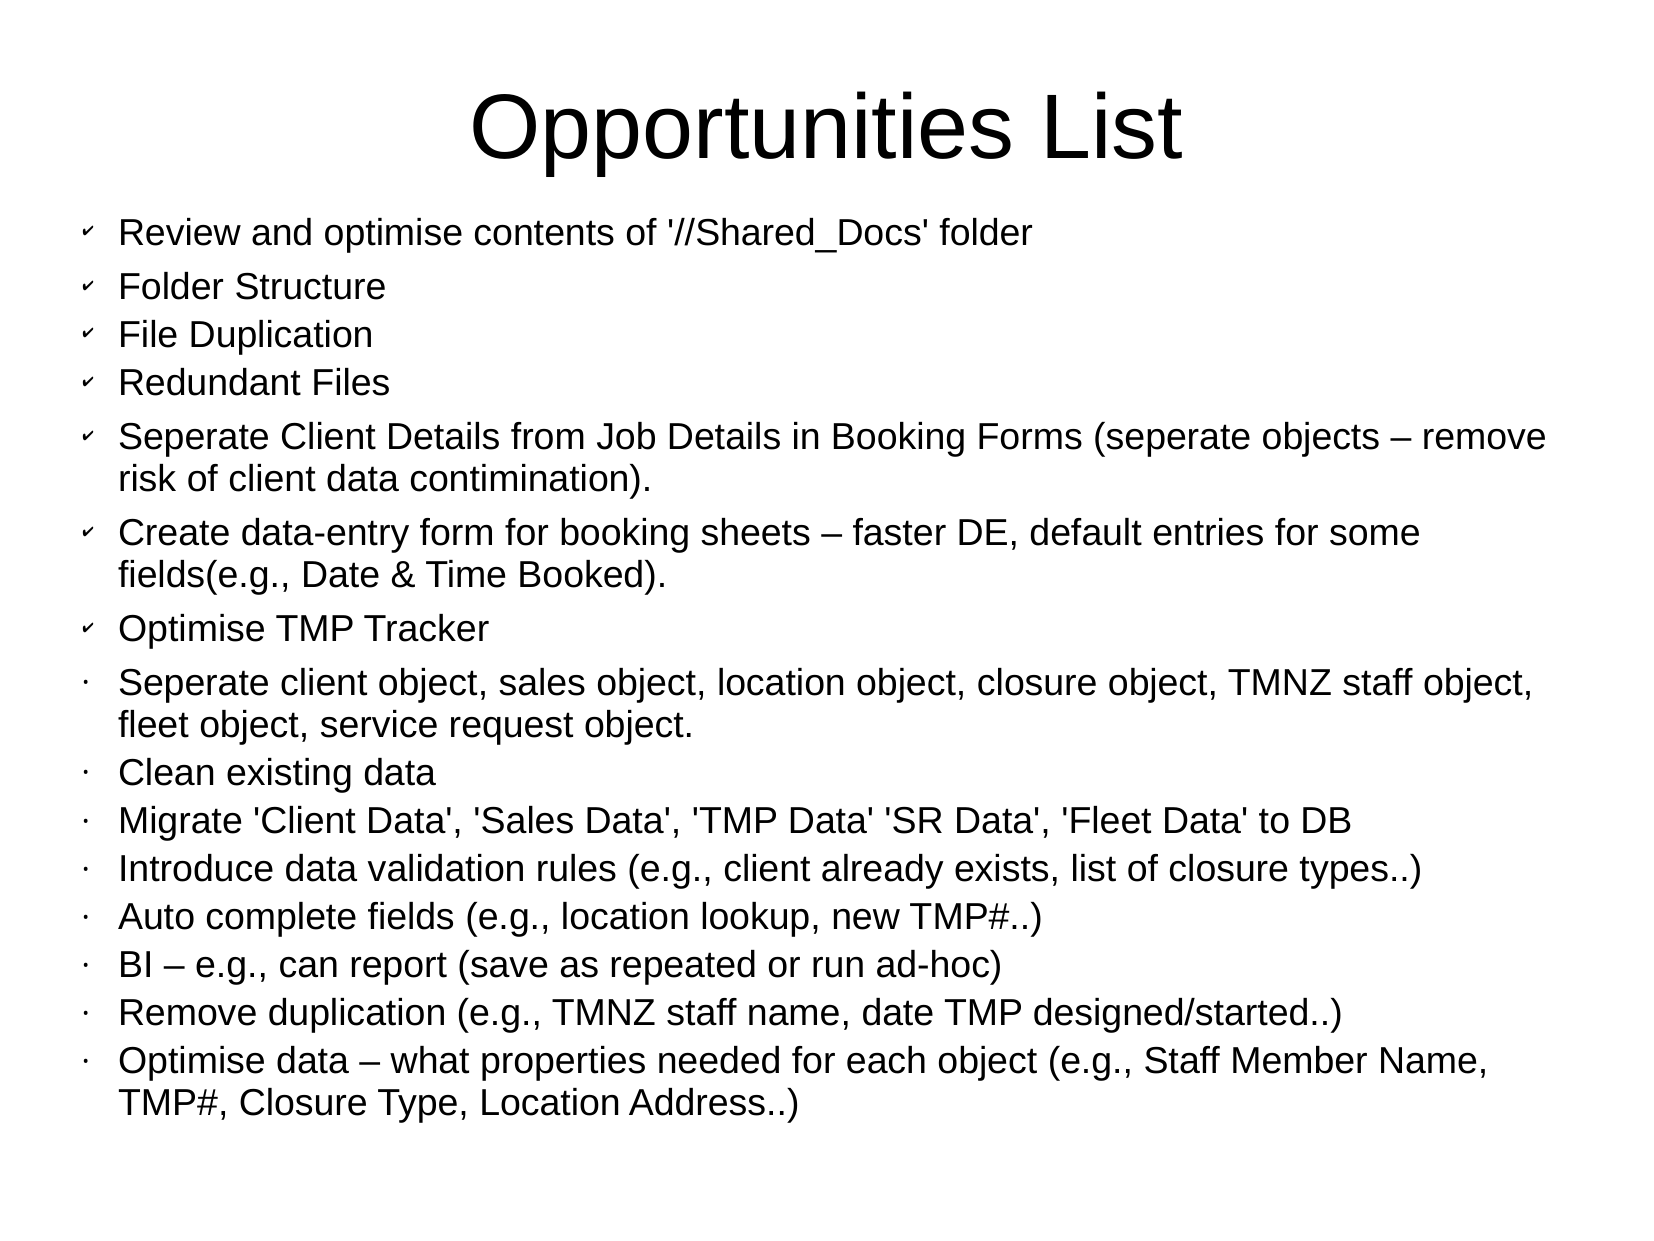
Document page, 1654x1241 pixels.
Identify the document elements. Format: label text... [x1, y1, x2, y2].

subtitle Review and optimise contents of '//Shared_Docs' folder Folder Structure File Duplication Redundant Files Seperate Client Details from Job Details in Booking Forms (seperate objects – remove risk of client data contimination). Create data-entry form for booking sheets – faster DE, default entries for some fields(e.g., Date & Time Booked). Optimise TMP Tracker Seperate client object, sales object, location object, closure object, TMNZ staff object, fleet object, service request object. Clean existing data Migrate 'Client Data', 'Sales Data', 'TMP Data' 'SR Data', 'Fleet Data' to DB Introduce data validation rules (e.g., client already exists, list of closure types..) Auto complete fields (e.g., location lookup, new TMP#..) BI – e.g., can report (save as repeated or run ad-hoc) Remove duplication (e.g., TMNZ staff name, date TMP designed/started..) Optimise data – what properties needed for each object (e.g., Staff Member Name, TMP#, Closure Type, Location Address..) [82, 211, 1571, 1124]
title Opportunities List [82, 23, 1571, 211]
